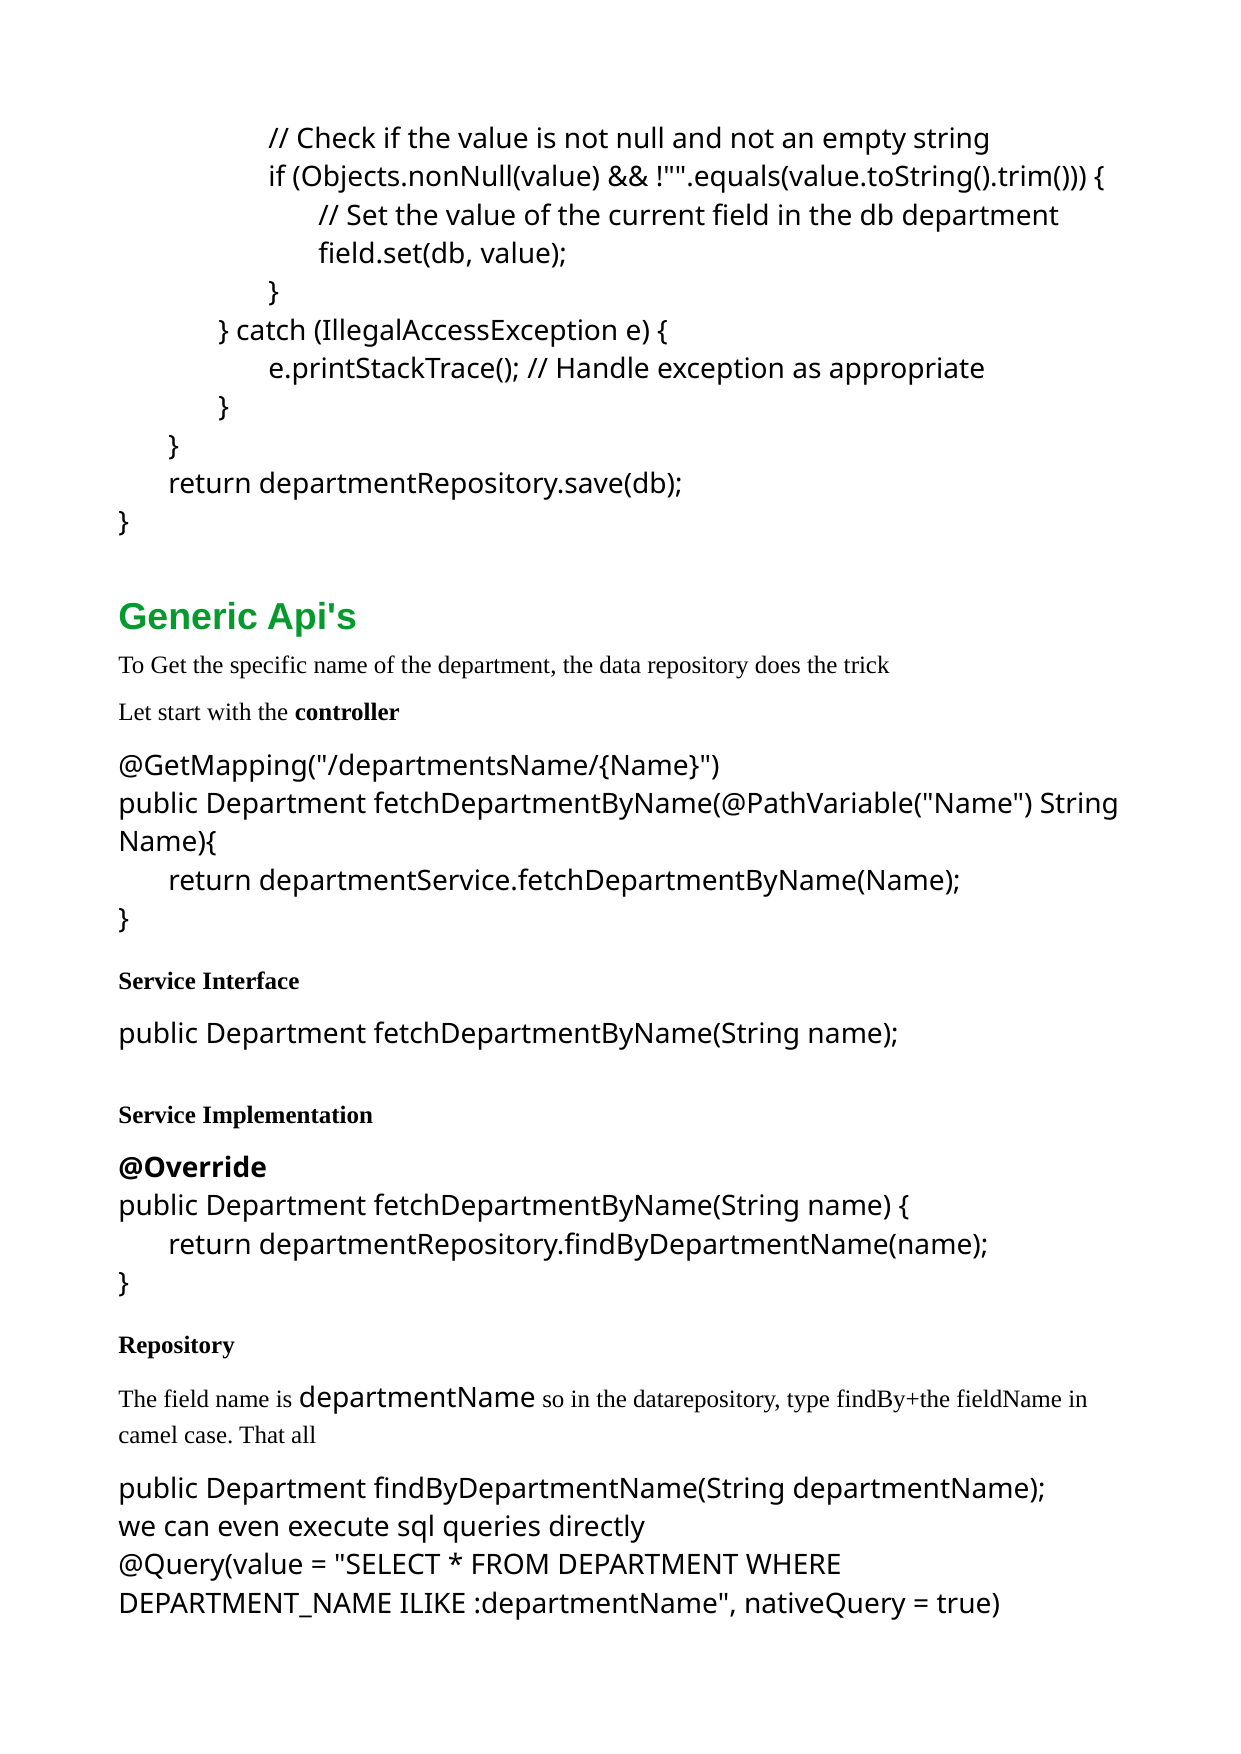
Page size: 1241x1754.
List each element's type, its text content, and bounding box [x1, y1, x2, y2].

text } catch (IllegalAccessException e) { [118, 310, 1122, 348]
text } [118, 1262, 1122, 1301]
text @GetMapping("/departmentsName/{Name}") [118, 745, 1122, 783]
text if (Objects.nonNull(value) && !"".equals(value.toString().trim())) { [118, 156, 1122, 195]
text } [118, 898, 1122, 937]
text field.set(db, value); [118, 233, 1122, 271]
text To Get the specific name of the department, the data repository does the trick [118, 650, 1122, 679]
text we can even execute sql queries directly [118, 1506, 1122, 1545]
text e.printStackTrace(); // Handle exception as appropriate [118, 348, 1122, 386]
text // Check if the value is not null and not an empty string [118, 118, 1122, 156]
text public Department fetchDepartmentByName(String name); [118, 1014, 1122, 1052]
text } [118, 501, 1122, 540]
text @Override [118, 1147, 1122, 1186]
text @Query(value = "SELECT * FROM DEPARTMENT WHERE DEPARTMENT_NAME ILIKE :departmentName", nativeQuery = true) [118, 1545, 1122, 1621]
text Service Implementation [118, 1100, 1122, 1128]
text return departmentRepository.findByDepartmentName(name); [118, 1224, 1122, 1262]
text // Set the value of the current field in the db department [118, 195, 1122, 233]
text Repository [118, 1330, 1122, 1359]
text Service Interface [118, 966, 1122, 995]
subtitle Generic Api's [118, 594, 1122, 637]
text } [118, 271, 1122, 310]
text public Department findByDepartmentName(String departmentName); [118, 1468, 1122, 1506]
text Let start with the controller [118, 697, 1122, 726]
text public Department fetchDepartmentByName(@PathVariable("Name") String Name){ [118, 783, 1122, 860]
text return departmentService.fetchDepartmentByName(Name); [118, 860, 1122, 898]
text } [118, 425, 1122, 463]
text public Department fetchDepartmentByName(String name) { [118, 1186, 1122, 1224]
text The field name is departmentName so in the datarepository, type findBy+the fieldName in camel case. That all [118, 1378, 1122, 1449]
text } [118, 386, 1122, 425]
text return departmentRepository.save(db); [118, 463, 1122, 501]
